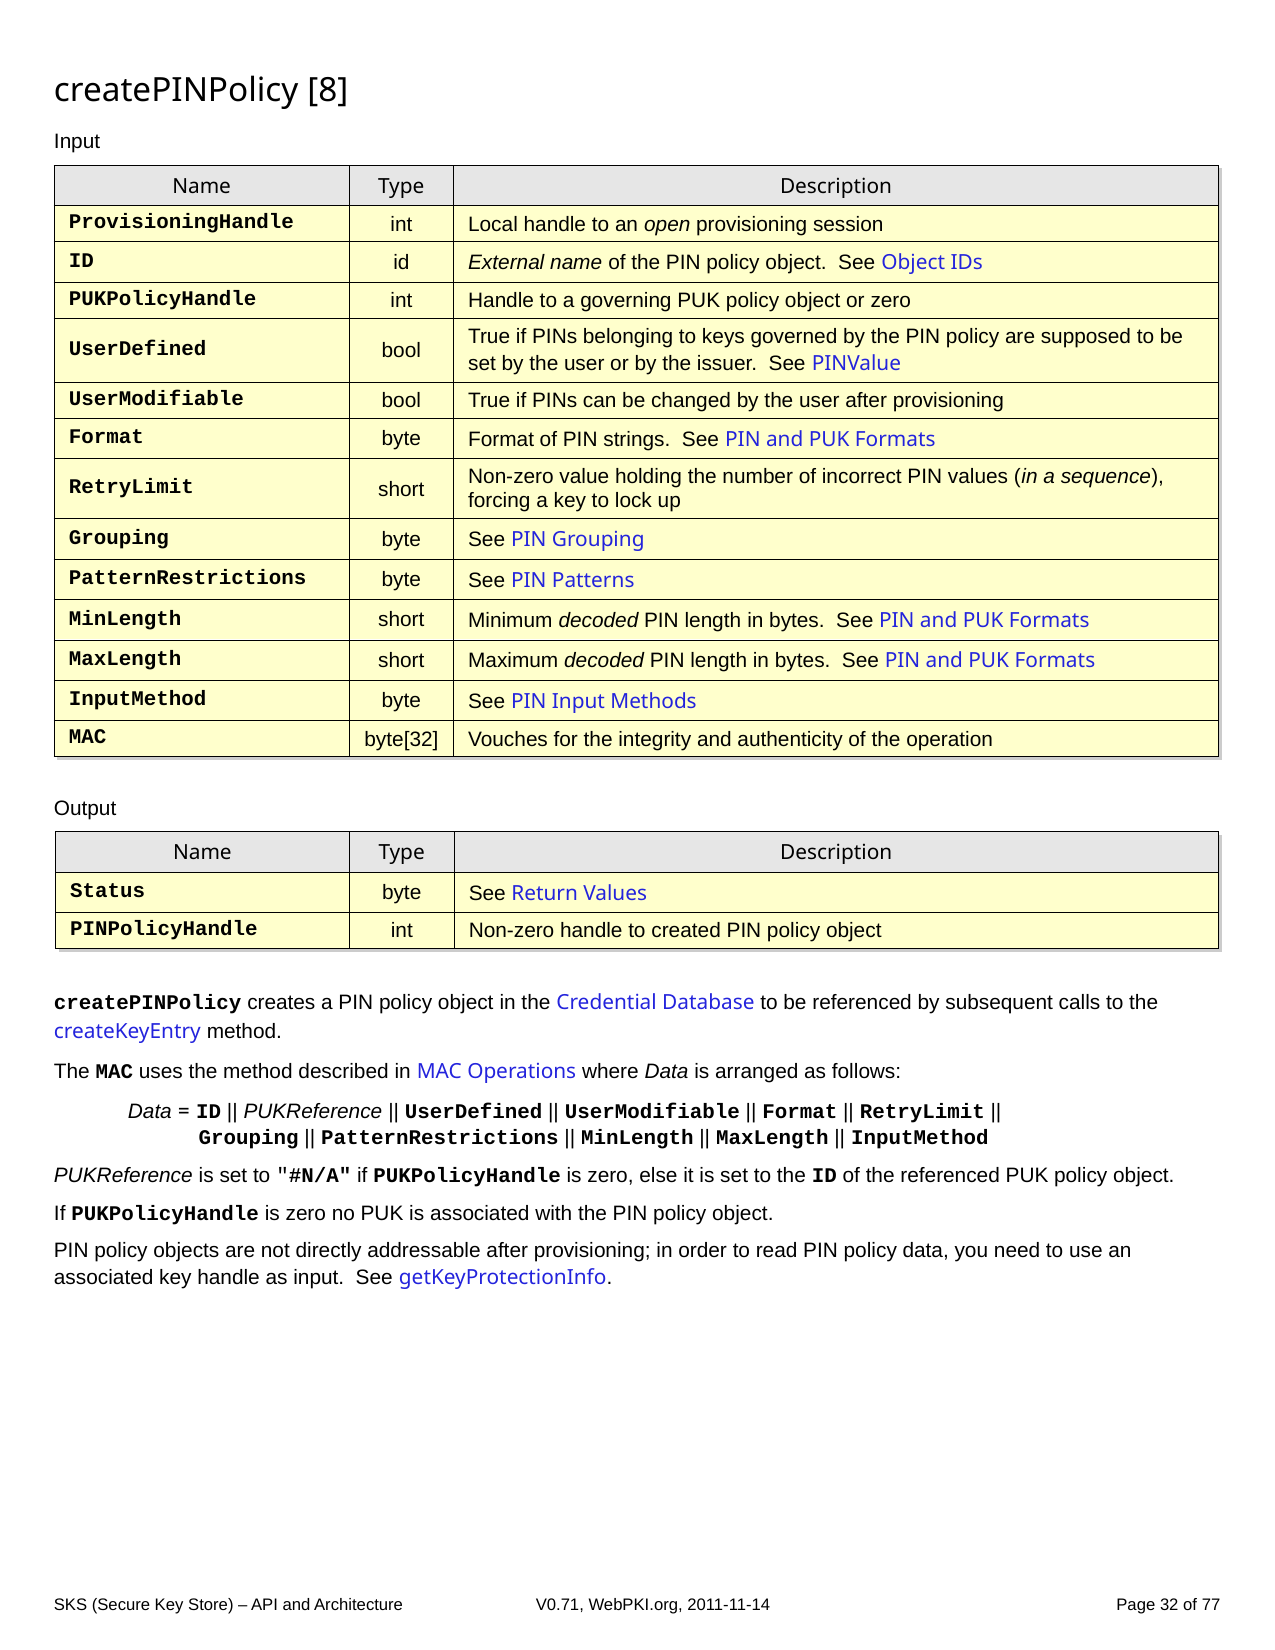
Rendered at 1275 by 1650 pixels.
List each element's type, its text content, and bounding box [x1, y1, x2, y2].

table_header Type [350, 166, 453, 205]
table_cell UserModifiable [55, 383, 349, 418]
table_cell PINPolicyHandle [56, 913, 349, 948]
table_header Type [350, 832, 454, 872]
table_cell MAC [55, 721, 349, 756]
table_cell MaxLength [55, 641, 349, 680]
text Input [54, 129, 1221, 153]
table_cell Handle to a governing PUK policy object or zero [454, 283, 1218, 318]
table_cell bool [350, 319, 453, 382]
table_cell ID [55, 242, 349, 282]
table_cell MinLength [55, 600, 349, 639]
table_cell Vouches for the integrity and authenticity of the operation [454, 721, 1218, 756]
table_cell Minimum decoded PIN length in bytes. See PIN and PUK Formats [454, 600, 1218, 639]
table_cell byte [350, 560, 453, 599]
table_cell byte [350, 873, 454, 912]
text PIN policy objects are not directly addressable after provisioning; in order to read PIN policy data, you need to use an associated key handle as input. See getKeyProtectionInfo. [54, 1238, 1221, 1290]
table_cell byte [350, 519, 453, 559]
table_cell short [350, 600, 453, 639]
table_cell Maximum decoded PIN length in bytes. See PIN and PUK Formats [454, 641, 1218, 680]
table_cell short [350, 641, 453, 680]
table_cell byte [350, 419, 453, 458]
table_cell Non-zero value holding the number of incorrect PIN values (in a sequence), forcing a key to lock up [454, 459, 1218, 518]
table_cell Format [55, 419, 349, 458]
table_cell True if PINs belonging to keys governed by the PIN policy are supposed to be set by the user or by the issuer. See PINValue [454, 319, 1218, 382]
table_cell True if PINs can be changed by the user after provisioning [454, 383, 1218, 418]
table_cell Grouping [55, 519, 349, 559]
table_header Name [55, 166, 349, 205]
table_cell See Return Values [455, 873, 1218, 912]
table_header Description [454, 166, 1218, 205]
table_cell Non-zero handle to created PIN policy object [455, 913, 1218, 948]
table_cell See PIN Grouping [454, 519, 1218, 559]
table_cell int [350, 283, 453, 318]
table_cell UserDefined [55, 319, 349, 382]
text Data = ID || PUKReference || UserDefined || UserModifiable || Format || RetryLimit || Grouping || PatternRestrictions || MinLength || MaxLength || InputMethod [54, 1097, 1221, 1151]
text If PUKPolicyHandle is zero no PUK is associated with the PIN policy object. [54, 1200, 1221, 1226]
table_header Description [455, 832, 1218, 872]
table_cell RetryLimit [55, 459, 349, 518]
text PUKReference is set to "#N/A" if PUKPolicyHandle is zero, else it is set to the ID of the referenced PUK policy object. [54, 1163, 1221, 1188]
text The MAC uses the method described in MAC Operations where Data is arranged as follows: [54, 1056, 1221, 1085]
table_cell byte⁮[32] [350, 721, 453, 756]
table_cell InputMethod [55, 681, 349, 720]
table_cell int [350, 206, 453, 241]
table_cell id [350, 242, 453, 282]
table_cell bool [350, 383, 453, 418]
table_cell Format of PIN strings. See PIN and PUK Formats [454, 419, 1218, 458]
table_cell int [350, 913, 454, 948]
table_cell Status [56, 873, 349, 912]
table_cell byte [350, 681, 453, 720]
table_cell External name of the PIN policy object. See Object IDs [454, 242, 1218, 282]
table_cell PatternRestrictions [55, 560, 349, 599]
table_cell See PIN Input Methods [454, 681, 1218, 720]
table_cell ProvisioningHandle [55, 206, 349, 241]
table_cell See PIN Patterns [454, 560, 1218, 599]
table_cell short [350, 459, 453, 518]
text createPINPolicy creates a PIN policy object in the Credential Database to be referenced by subsequent calls to the createKeyEntry method. [54, 987, 1221, 1044]
table_cell Local handle to an open provisioning session [454, 206, 1218, 241]
subtitle createPINPolicy [8] [54, 66, 1221, 111]
text Output [54, 796, 1221, 819]
table_header Name [56, 832, 349, 872]
table_cell PUKPolicyHandle [55, 283, 349, 318]
